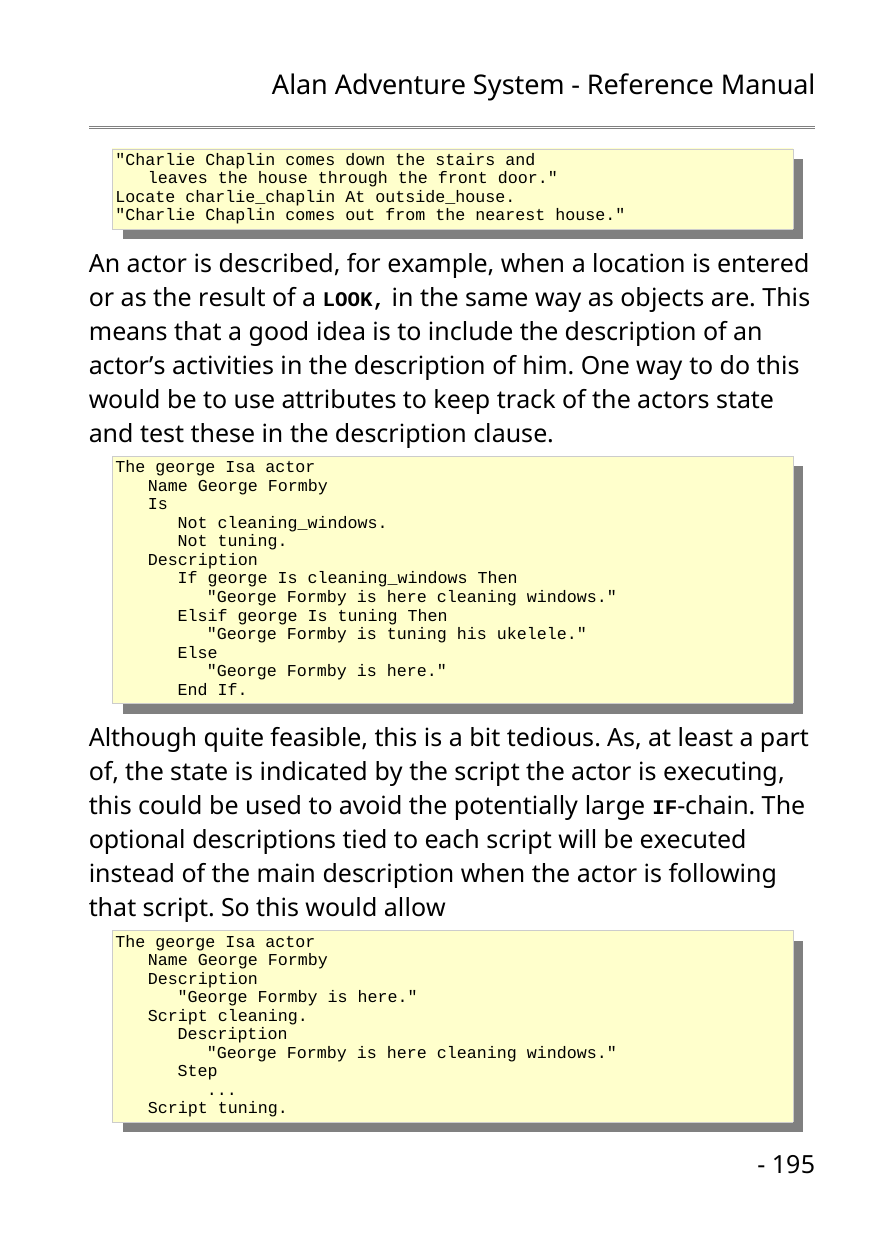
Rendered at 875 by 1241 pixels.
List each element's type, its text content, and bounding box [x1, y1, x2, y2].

text The george Isa actor Name George Formby Is Not cleaning_windows. Not tuning. Description If george Is cleaning_windows Then "George Formby is here cleaning windows." Elsif george Is tuning Then "George Formby is tuning his ukelele." Else "George Formby is here." End If. [113, 457, 793, 703]
text An actor is described, for example, when a location is entered or as the result of a LOOK, in the same way as objects are. This means that a good idea is to include the description of an actor’s activities in the description of him. One way to do this would be to use attributes to keep track of the actors state and test these in the description clause. [88, 246, 815, 449]
text "Charlie Chaplin comes down the stairs and leaves the house through the front door." Locate charlie_chaplin At outside_house. "Charlie Chaplin comes out from the nearest house." [113, 150, 793, 229]
text The george Isa actor Name George Formby Description "George Formby is here." Script cleaning. Description "George Formby is here cleaning windows." Step ... Script tuning. [113, 931, 793, 1122]
text Although quite feasible, this is a bit tedious. As, at least a part of, the state is indicated by the script the actor is executing, this could be used to avoid the potentially large IF-chain. The optional descriptions tied to each script will be executed instead of the main description when the actor is following that script. So this would allow [88, 720, 815, 924]
